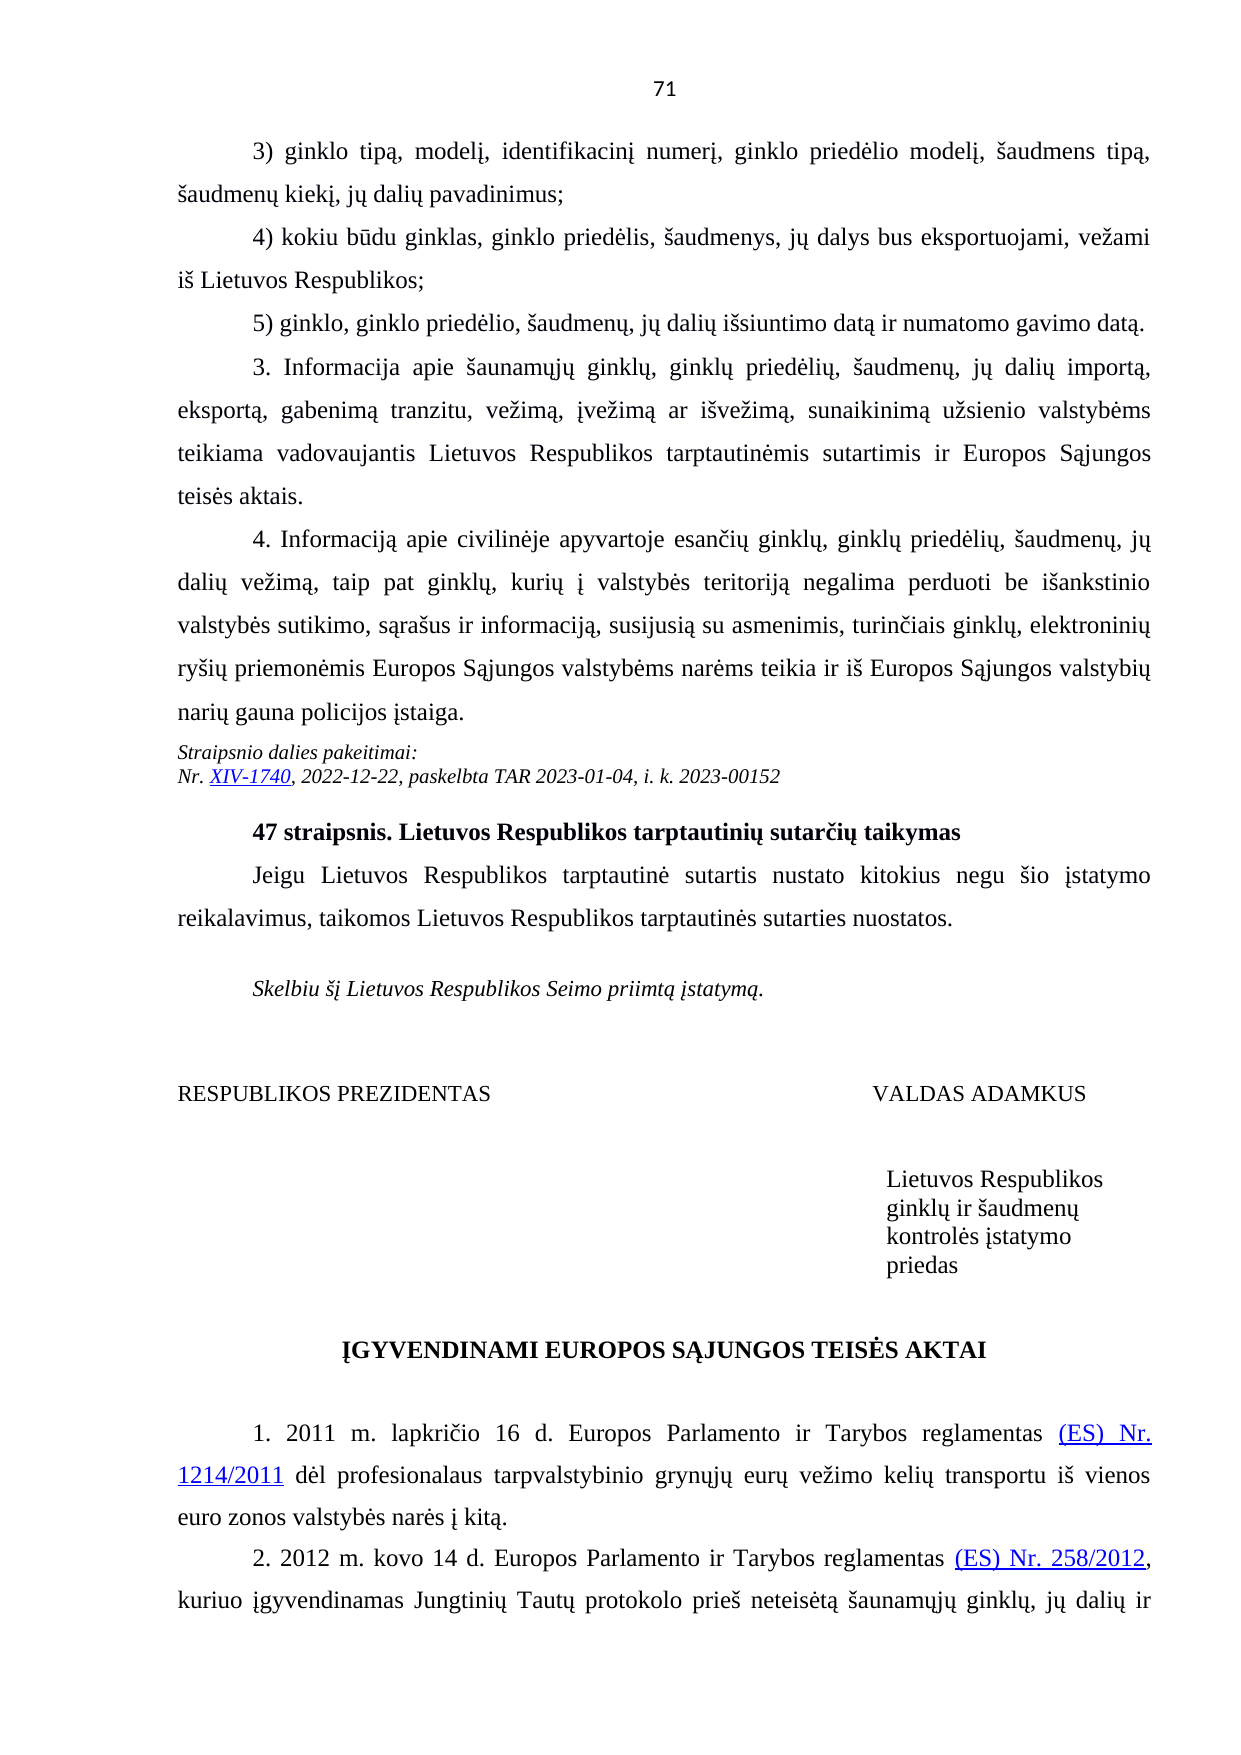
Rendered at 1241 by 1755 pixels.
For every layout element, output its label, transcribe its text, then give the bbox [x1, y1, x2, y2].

text 3) ginklo tipą, modelį, identifikacinį numerį, ginklo priedėlio modelį, šaudmens tipą, šaudmenų kiekį, jų dalių pavadinimus; [177, 136, 1152, 208]
text kontrolės įstatymo [177, 1221, 1152, 1250]
text 1. 2011 m. lapkričio 16 d. Europos Parlamento ir Tarybos reglamentas (ES) Nr. 1214/2011 dėl profesionalaus tarpvalstybinio grynųjų eurų vežimo kelių transportu iš vienos euro zonos valstybės narės į kitą. [177, 1405, 1152, 1530]
text 4. Informaciją apie civilinėje apyvartoje esančių ginklų, ginklų priedėlių, šaudmenų, jų dalių vežimą, taip pat ginklų, kurių į valstybės teritoriją negalima perduoti be išankstinio valstybės sutikimo, sąrašus ir informaciją, susijusią su asmenimis, turinčiais ginklų, elektroninių ryšių priemonėmis Europos Sąjungos valstybėms narėms teikia ir iš Europos Sąjungos valstybių narių gauna policijos įstaiga. [177, 524, 1152, 725]
text 47 straipsnis. Lietuvos Respublikos tarptautinių sutarčių taikymas [177, 817, 1152, 845]
text Skelbiu šį Lietuvos Respublikos Seimo priimtą įstatymą. [177, 975, 1152, 1001]
text 2. 2012 m. kovo 14 d. Europos Parlamento ir Tarybos reglamentas (ES) Nr. 258/2012, kuriuo įgyvendinamas Jungtinių Tautų protokolo prieš neteisėtą šaunamųjų ginklų, jų dalių ir [177, 1530, 1152, 1614]
text ginklų ir šaudmenų [177, 1193, 1152, 1221]
text Straipsnio dalies pakeitimai: [177, 740, 1152, 764]
text 4) kokiu būdu ginklas, ginklo priedėlis, šaudmenys, jų dalys bus eksportuojami, vežami iš Lietuvos Respublikos; [177, 222, 1152, 294]
text 5) ginklo, ginklo priedėlio, šaudmenų, jų dalių išsiuntimo datą ir numatomo gavimo datą. [177, 308, 1152, 337]
text Lietuvos Respublikos [177, 1164, 1152, 1193]
text Nr. XIV-1740, 2022-12-22, paskelbta TAR 2023-01-04, i. k. 2023-00152 [177, 764, 1152, 788]
text ĮGYVENDINAMI EUROPOS SĄJUNGOS TEISĖS AKTAI [177, 1322, 1152, 1364]
text RESPUBLIKOS PREZIDENTAS VALDAS ADAMKUS [177, 1080, 1152, 1106]
text 3. Informacija apie šaunamųjų ginklų, ginklų priedėlių, šaudmenų, jų dalių importą, eksportą, gabenimą tranzitu, vežimą, įvežimą ar išvežimą, sunaikinimą užsienio valstybėms teikiama vadovaujantis Lietuvos Respublikos tarptautinėmis sutartimis ir Europos Sąjungos teisės aktais. [177, 352, 1152, 510]
text Jeigu Lietuvos Respublikos tarptautinė sutartis nustato kitokius negu šio įstatymo reikalavimus, taikomos Lietuvos Respublikos tarptautinės sutarties nuostatos. [177, 860, 1152, 932]
text priedas [177, 1250, 1152, 1279]
